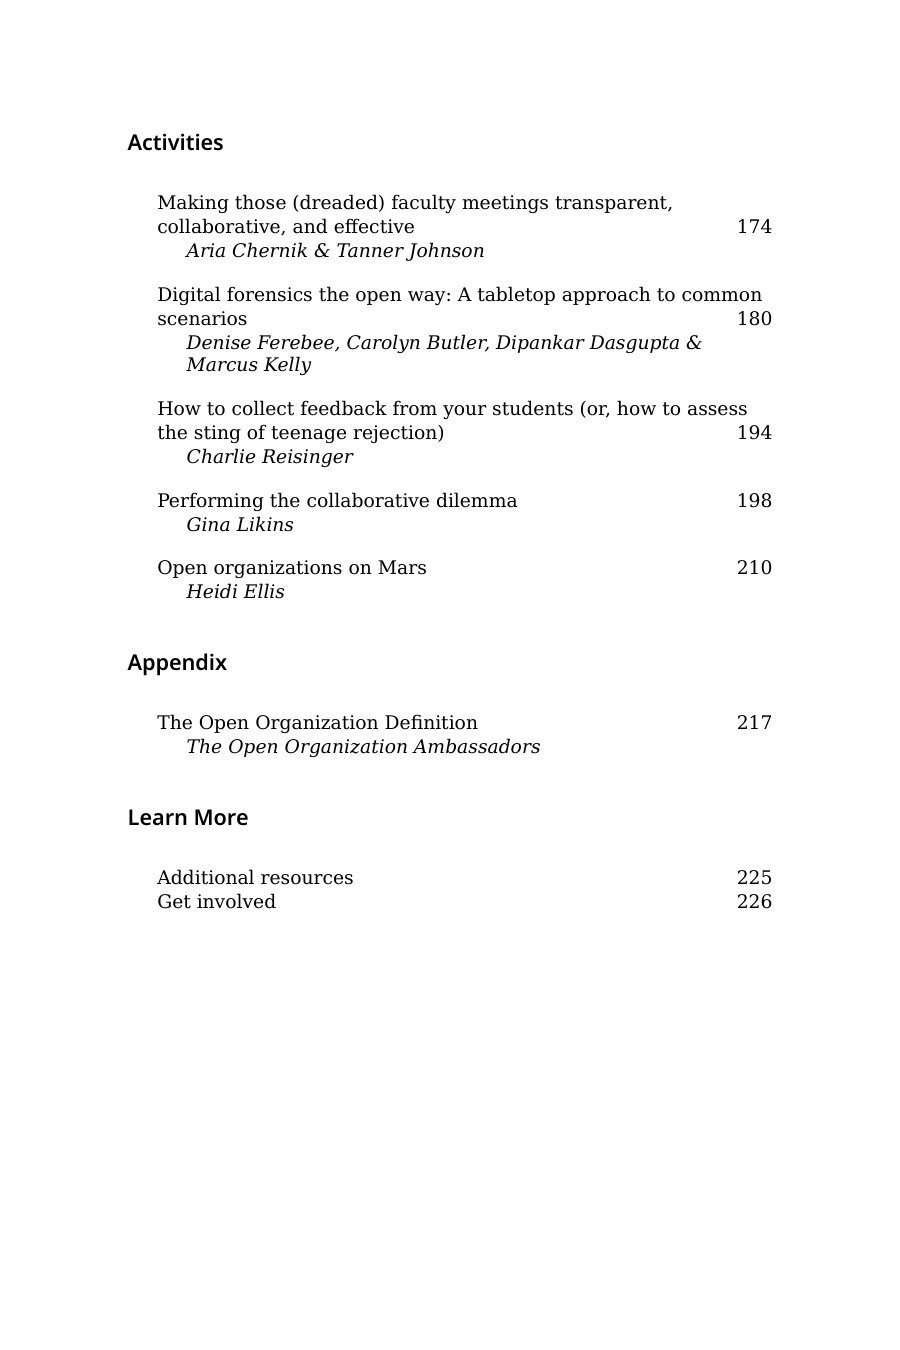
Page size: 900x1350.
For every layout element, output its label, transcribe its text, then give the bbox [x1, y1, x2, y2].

text The Open Organization Ambassadors [186, 736, 772, 780]
text Denise Ferebee, Carolyn Butler, Dipankar Dasgupta & Marcus Kelly [186, 332, 772, 398]
text Get involved 226 [157, 891, 772, 913]
text Making those (dreaded) faculty meetings transparent, collaborative, and effective 174 [157, 192, 772, 238]
text Open organizations on Mars 210 [157, 557, 772, 579]
text Appendix [127, 648, 772, 709]
text Heidi Ellis [186, 581, 772, 625]
text Charlie Reisinger [186, 446, 772, 489]
text How to collect feedback from your students (or, how to assess the sting of teenage rejection) 194 [157, 398, 772, 444]
text Learn More [127, 803, 772, 864]
text Additional resources 225 [157, 867, 772, 889]
text Gina Likins [186, 514, 772, 557]
text Performing the collaborative dilemma 198 [157, 489, 772, 511]
text Activities [127, 127, 772, 189]
text Aria Chernik & Tanner Johnson [186, 240, 772, 284]
text The Open Organization Definition 217 [157, 712, 772, 734]
text Digital forensics the open way: A tabletop approach to common scenarios 180 [157, 284, 772, 330]
